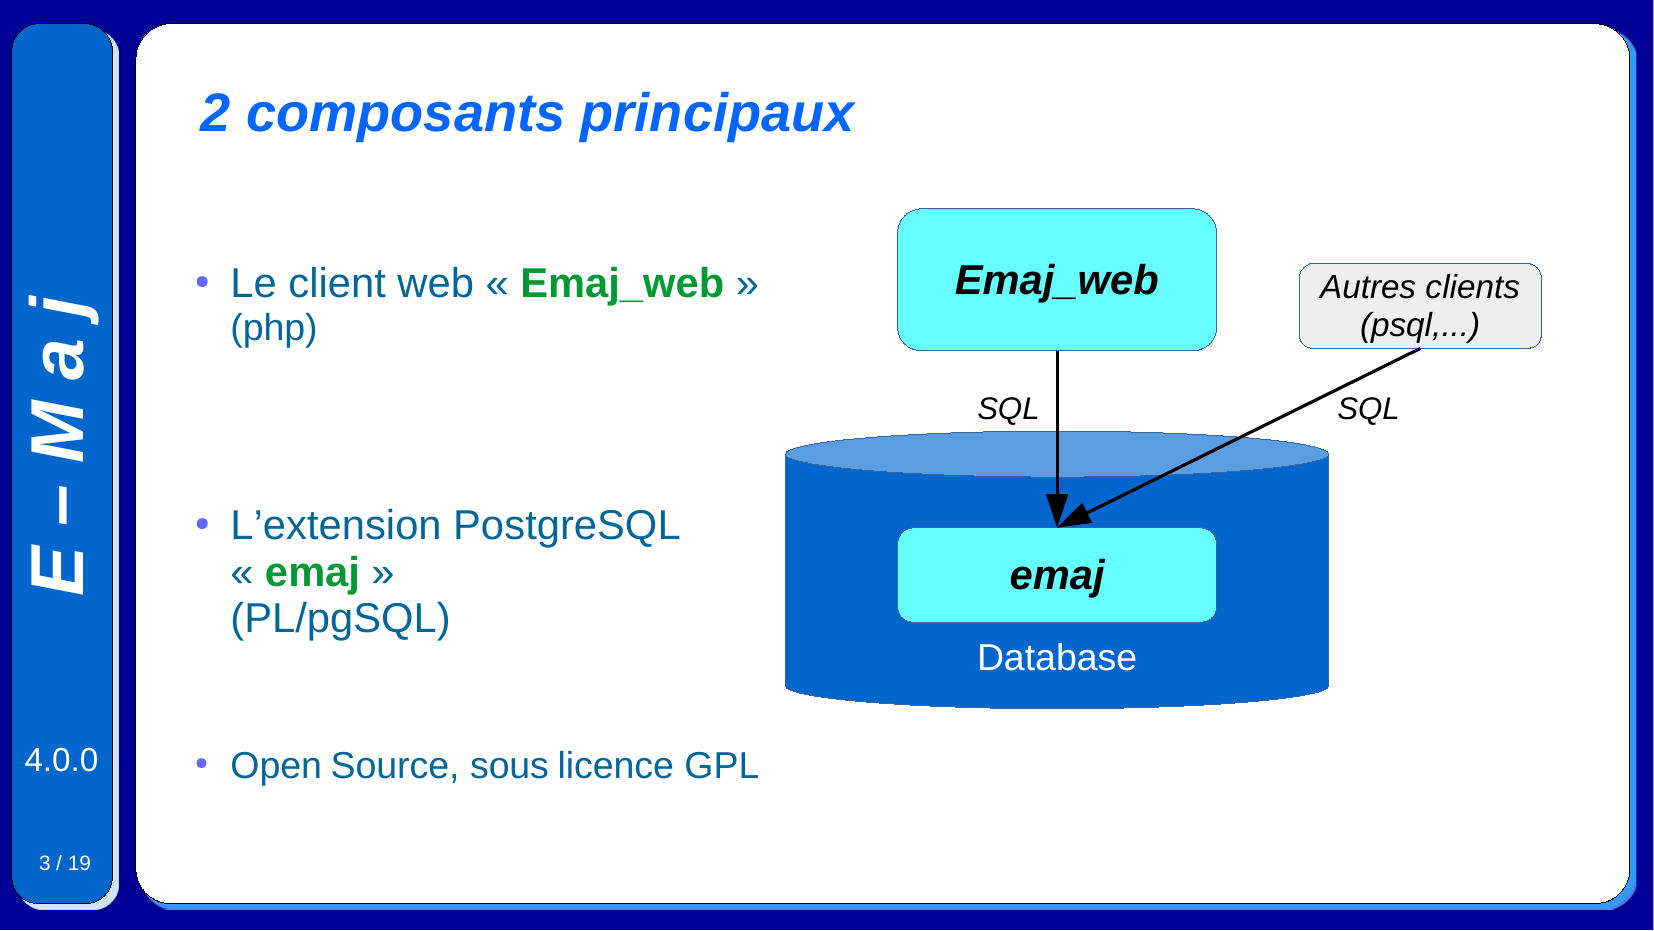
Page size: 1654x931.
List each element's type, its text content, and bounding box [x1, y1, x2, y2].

text_box Database [785, 456, 1329, 709]
text_box Emaj_web [897, 208, 1217, 351]
title 2 composants principaux [200, 34, 1575, 191]
text_box SQL [962, 383, 1055, 434]
list L’extension PostgreSQL « emaj » (PL/pgSQL) [177, 501, 709, 642]
text_box Autres clients (psql,...) [1299, 263, 1542, 349]
text_box Database [1059, 476, 1156, 524]
list Open Source, sous licence GPL [177, 744, 839, 851]
text_box SQL [1322, 383, 1415, 434]
list Le client web « Emaj_web » (php) [177, 259, 768, 414]
text_box emaj [897, 527, 1217, 623]
